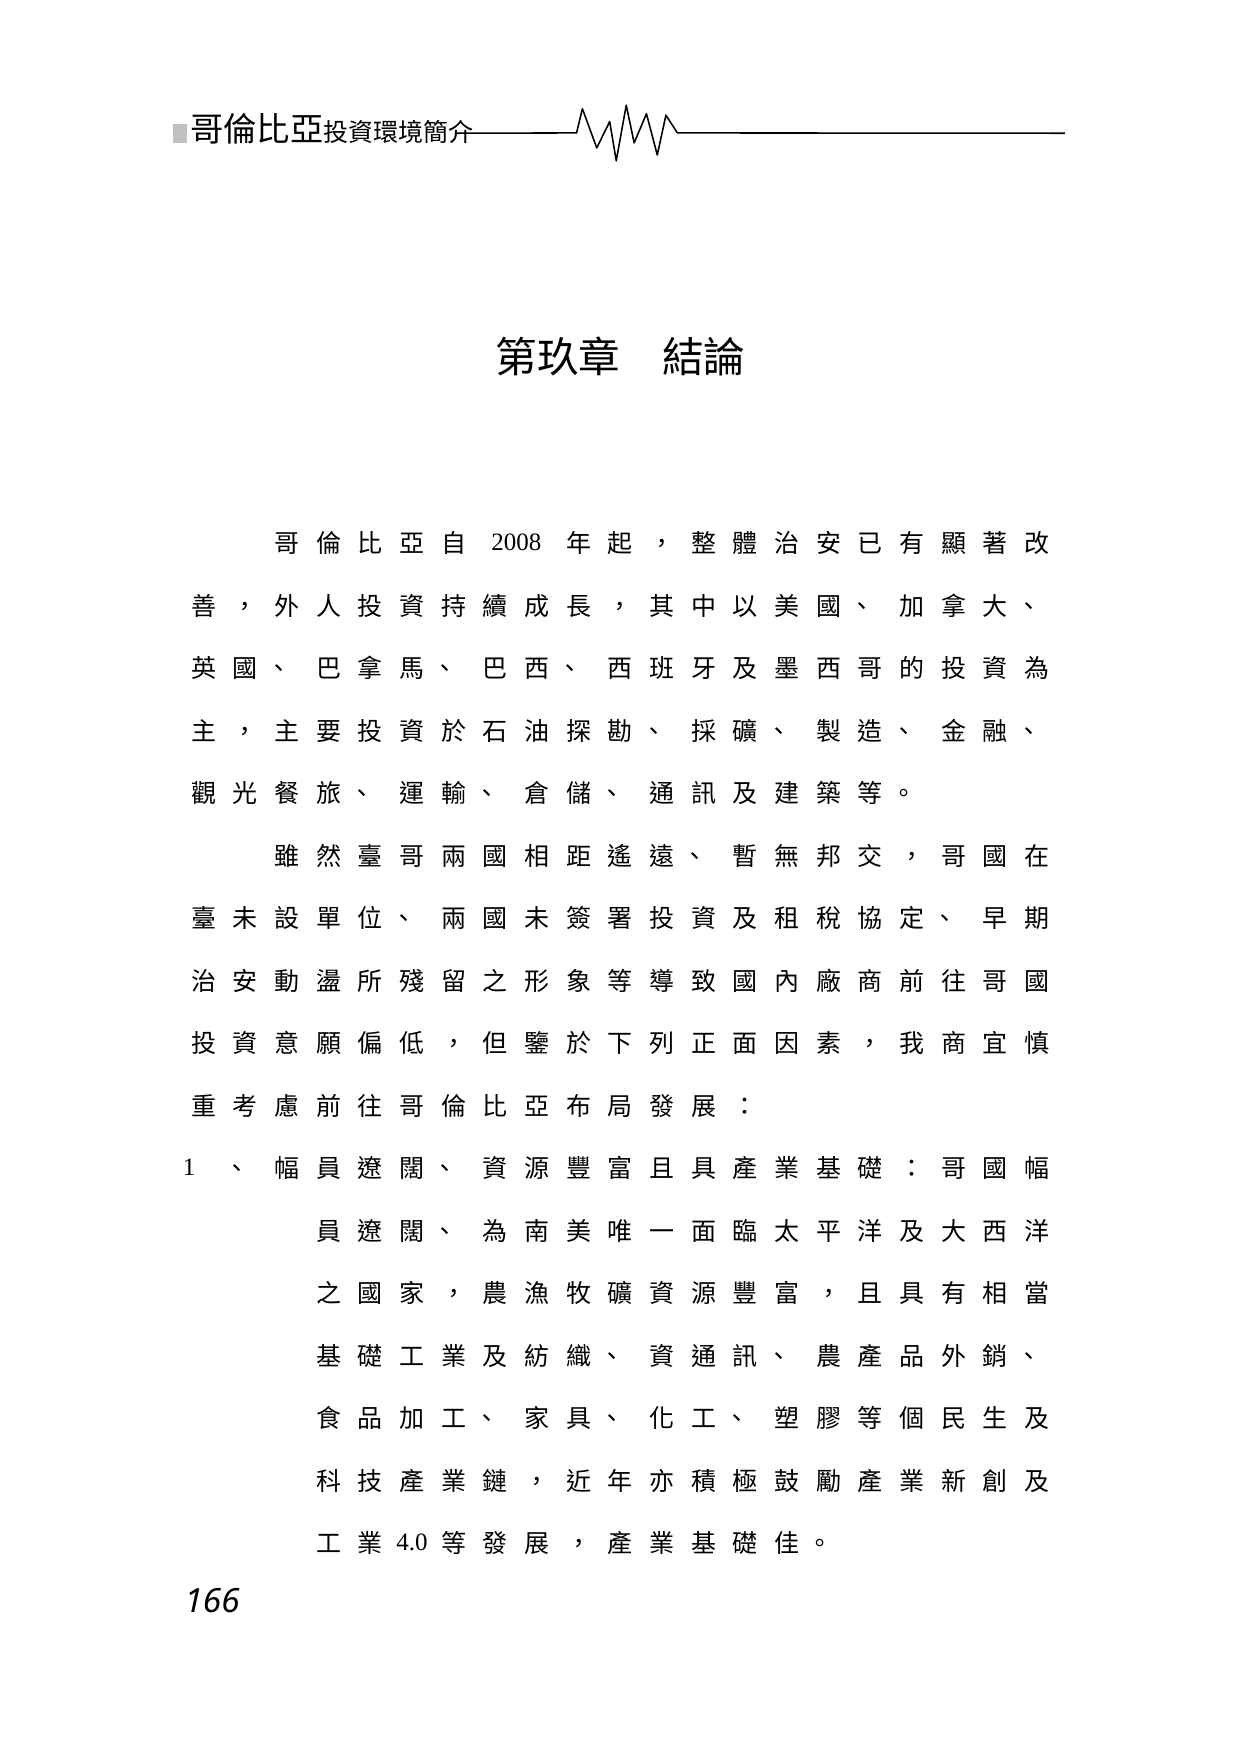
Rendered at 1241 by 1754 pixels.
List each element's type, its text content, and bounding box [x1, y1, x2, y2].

text 雖然臺哥兩國相距遙遠、暫無邦交，哥國在臺未設單位、兩國未簽署投資及租稅協定、早期治安動盪所殘留之形象等導致國內廠商前往哥國投資意願偏低，但鑒於下列正面因素，我商宜慎重考慮前往哥倫比亞布局發展： [183, 813, 1058, 1125]
text 第玖章 結論 [183, 313, 1058, 375]
text 哥倫比亞自2008年起，整體治安已有顯著改善，外人投資持續成長，其中以美國、加拿大、英國、巴拿馬、巴西、西班牙及墨西哥的投資為主，主要投資於石油探勘、採礦、製造、金融、觀光餐旅、運輸、倉儲、通訊及建築等。 [183, 500, 1058, 813]
list 幅員遼闊、資源豐富且具產業基礎：哥國幅員遼闊、為南美唯一面臨太平洋及大西洋之國家，農漁牧礦資源豐富，且具有相當基礎工業及紡織、資通訊、農產品外銷、食品加工、家具、化工、塑膠等個民生及科技產業鏈，近年亦積極鼓勵產業新創及工業4.0等發展，產業基礎佳。 [183, 1125, 1058, 1563]
